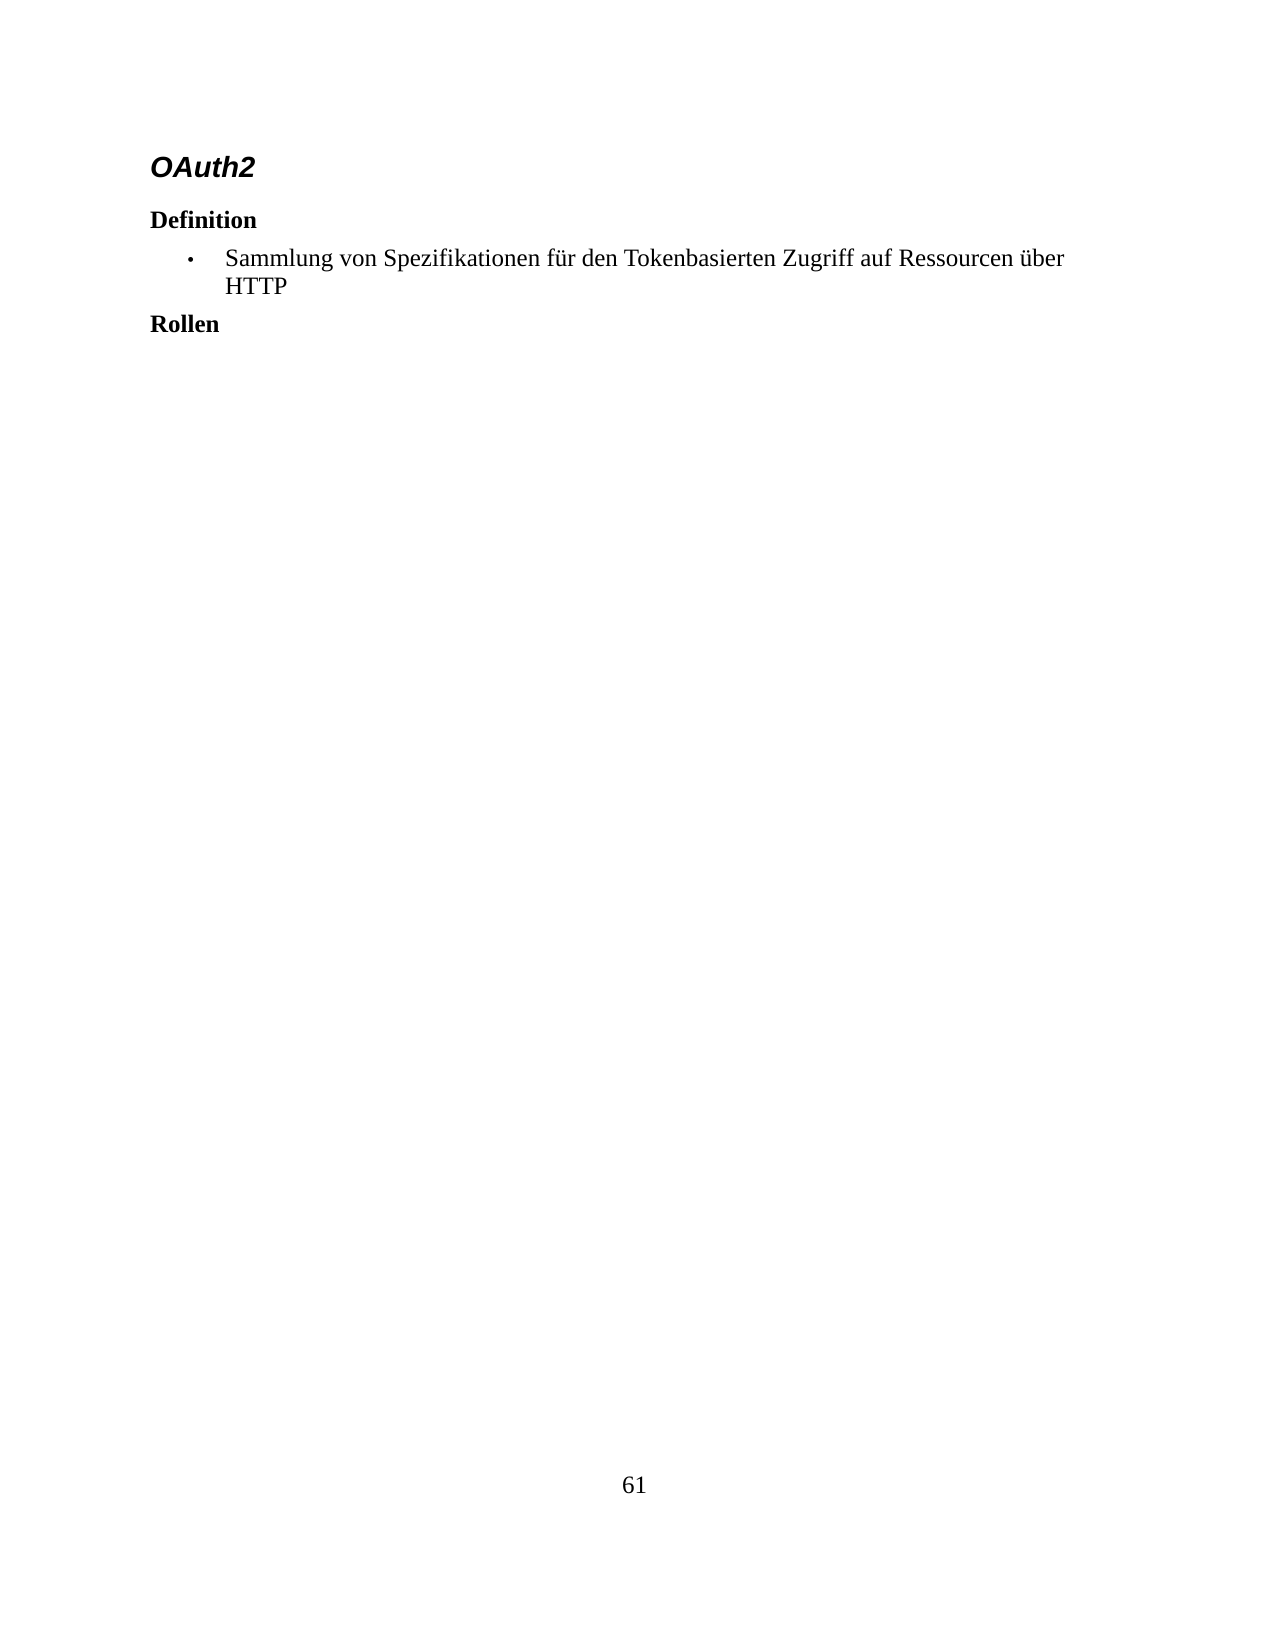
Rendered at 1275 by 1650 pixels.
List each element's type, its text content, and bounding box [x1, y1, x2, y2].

list Sammlung von Spezifikationen für den Tokenbasierten Zugriff auf Ressourcen über HTTP [187, 243, 1125, 300]
subtitle OAuth2 [150, 150, 1125, 183]
text Rollen [150, 309, 1125, 338]
text Definition [150, 205, 1125, 234]
